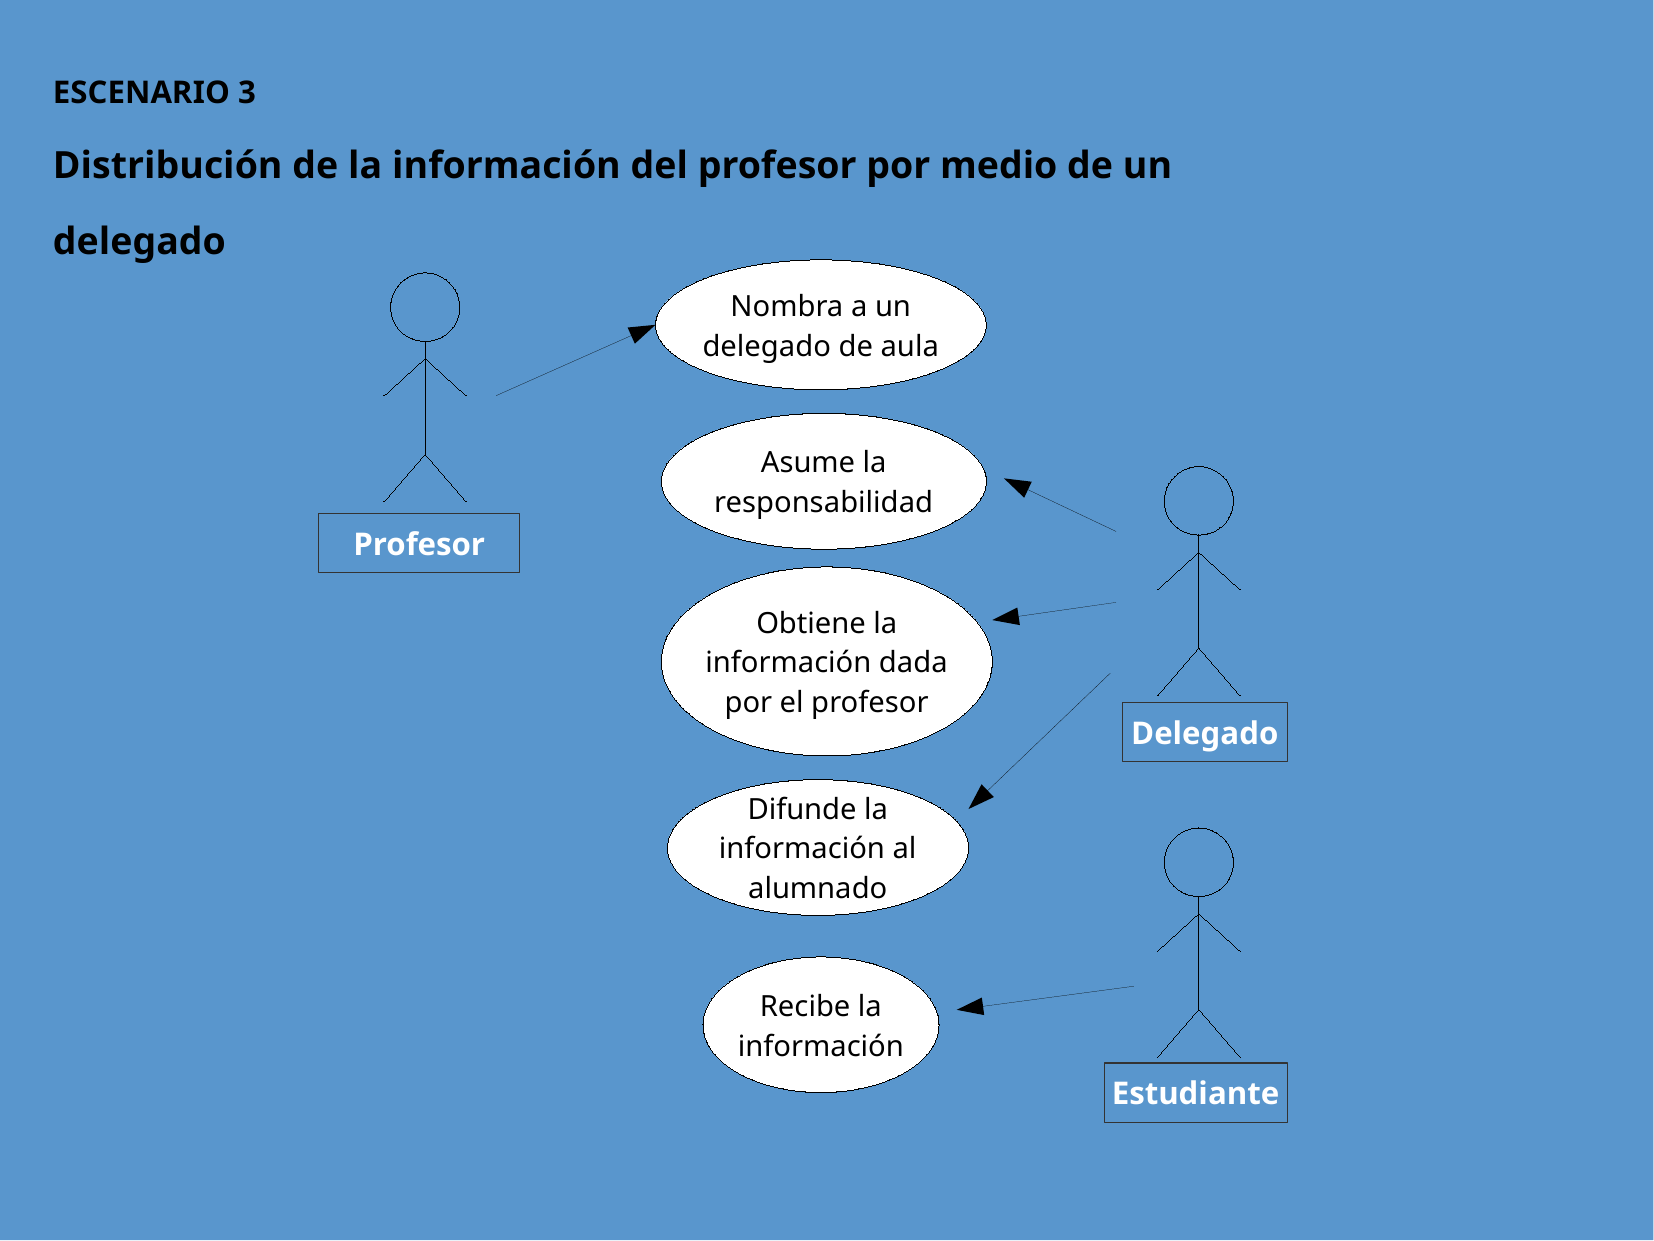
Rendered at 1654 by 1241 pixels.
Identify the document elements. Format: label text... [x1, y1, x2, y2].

text_box Delegado [1122, 702, 1288, 762]
text_box Nombra a un delegado de aula [655, 259, 987, 390]
text_box [0, 0, 1654, 1241]
text_box Recibe la información [702, 956, 940, 1093]
text_box Asume la responsabilidad [661, 413, 987, 550]
text_box Obtiene la información dada por el profesor [661, 566, 993, 756]
text_box Difunde la información al alumnado [667, 779, 969, 916]
text_box ESCENARIO 3 Distribución de la información del profesor por medio de un delegado [38, 41, 1371, 155]
text_box Profesor [318, 513, 520, 573]
text_box Estudiante [1104, 1062, 1288, 1123]
